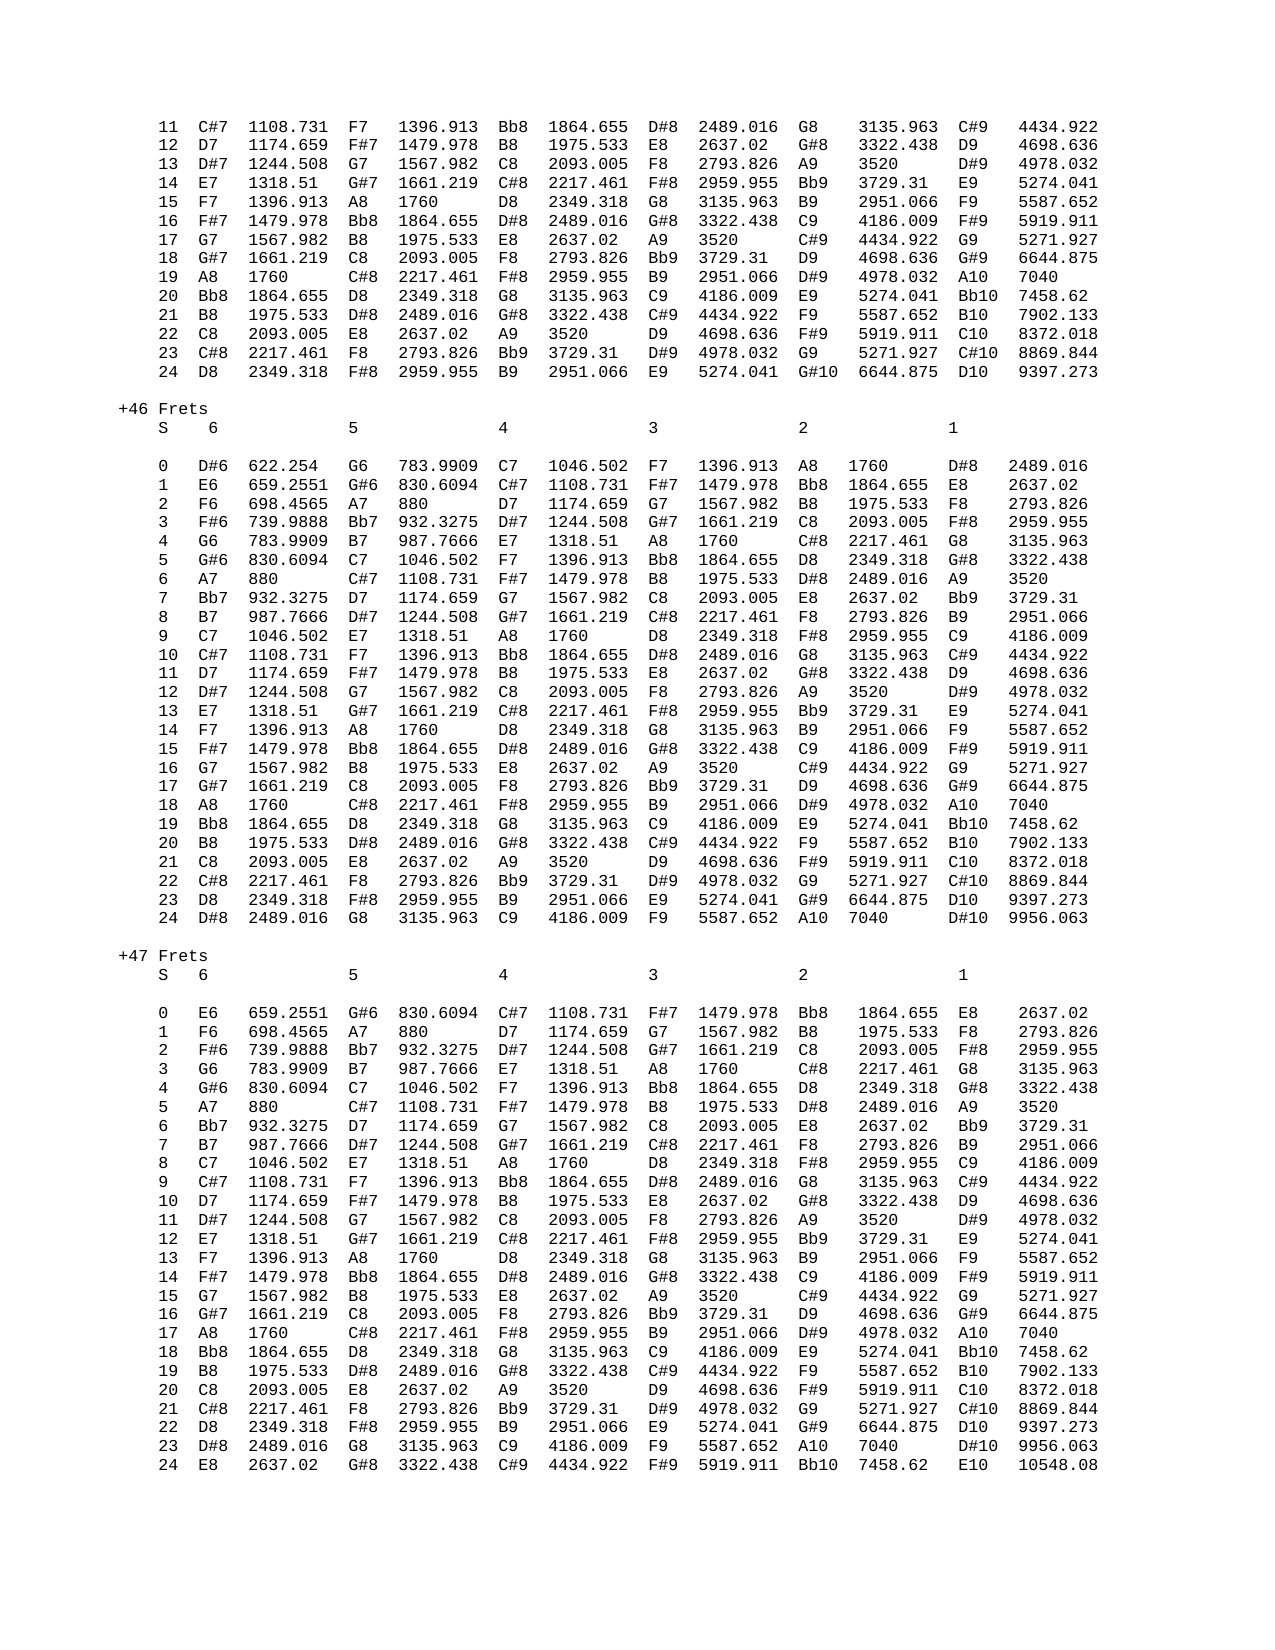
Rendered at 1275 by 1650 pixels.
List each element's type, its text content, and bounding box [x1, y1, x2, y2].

text 11 D#7 1244.508 G7 1567.982 C8 2093.005 F8 2793.826 A9 3520 D#9 4978.032 [118, 1212, 1157, 1231]
text 12 D7 1174.659 F#7 1479.978 B8 1975.533 E8 2637.02 G#8 3322.438 D9 4698.636 [118, 137, 1157, 156]
text 10 C#7 1108.731 F7 1396.913 Bb8 1864.655 D#8 2489.016 G8 3135.963 C#9 4434.922 [118, 646, 1157, 665]
text 20 C8 2093.005 E8 2637.02 A9 3520 D9 4698.636 F#9 5919.911 C10 8372.018 [118, 1381, 1157, 1400]
text 19 A8 1760 C#8 2217.461 F#8 2959.955 B9 2951.066 D#9 4978.032 A10 7040 [118, 269, 1157, 288]
text 3 G6 783.9909 B7 987.7666 E7 1318.51 A8 1760 C#8 2217.461 G8 3135.963 [118, 1061, 1157, 1080]
text 9 C#7 1108.731 F7 1396.913 Bb8 1864.655 D#8 2489.016 G8 3135.963 C#9 4434.922 [118, 1174, 1157, 1193]
text S 6 5 4 3 2 1 [118, 420, 1157, 439]
text 19 B8 1975.533 D#8 2489.016 G#8 3322.438 C#9 4434.922 F9 5587.652 B10 7902.133 [118, 1362, 1157, 1381]
text +46 Frets [118, 401, 1157, 420]
text 11 C#7 1108.731 F7 1396.913 Bb8 1864.655 D#8 2489.016 G8 3135.963 C#9 4434.922 [118, 118, 1157, 137]
text 0 E6 659.2551 G#6 830.6094 C#7 1108.731 F#7 1479.978 Bb8 1864.655 E8 2637.02 [118, 1004, 1157, 1023]
text S 6 5 4 3 2 1 [118, 967, 1157, 985]
text 6 Bb7 932.3275 D7 1174.659 G7 1567.982 C8 2093.005 E8 2637.02 Bb9 3729.31 [118, 1117, 1157, 1136]
text 24 E8 2637.02 G#8 3322.438 C#9 4434.922 F#9 5919.911 Bb10 7458.62 E10 10548.08 [118, 1457, 1157, 1476]
text 7 B7 987.7666 D#7 1244.508 G#7 1661.219 C#8 2217.461 F8 2793.826 B9 2951.066 [118, 1136, 1157, 1155]
text 17 G7 1567.982 B8 1975.533 E8 2637.02 A9 3520 C#9 4434.922 G9 5271.927 [118, 231, 1157, 250]
text 19 Bb8 1864.655 D8 2349.318 G8 3135.963 C9 4186.009 E9 5274.041 Bb10 7458.62 [118, 816, 1157, 834]
text 15 F#7 1479.978 Bb8 1864.655 D#8 2489.016 G#8 3322.438 C9 4186.009 F#9 5919.911 [118, 740, 1157, 759]
text 14 E7 1318.51 G#7 1661.219 C#8 2217.461 F#8 2959.955 Bb9 3729.31 E9 5274.041 [118, 175, 1157, 193]
text 18 Bb8 1864.655 D8 2349.318 G8 3135.963 C9 4186.009 E9 5274.041 Bb10 7458.62 [118, 1344, 1157, 1362]
text 22 D8 2349.318 F#8 2959.955 B9 2951.066 E9 5274.041 G#9 6644.875 D10 9397.273 [118, 1419, 1157, 1438]
text 20 B8 1975.533 D#8 2489.016 G#8 3322.438 C#9 4434.922 F9 5587.652 B10 7902.133 [118, 834, 1157, 853]
text 15 F7 1396.913 A8 1760 D8 2349.318 G8 3135.963 B9 2951.066 F9 5587.652 [118, 193, 1157, 212]
text 7 Bb7 932.3275 D7 1174.659 G7 1567.982 C8 2093.005 E8 2637.02 Bb9 3729.31 [118, 589, 1157, 608]
text 21 C#8 2217.461 F8 2793.826 Bb9 3729.31 D#9 4978.032 G9 5271.927 C#10 8869.844 [118, 1400, 1157, 1419]
text 13 D#7 1244.508 G7 1567.982 C8 2093.005 F8 2793.826 A9 3520 D#9 4978.032 [118, 156, 1157, 175]
text 12 E7 1318.51 G#7 1661.219 C#8 2217.461 F#8 2959.955 Bb9 3729.31 E9 5274.041 [118, 1231, 1157, 1249]
text 5 G#6 830.6094 C7 1046.502 F7 1396.913 Bb8 1864.655 D8 2349.318 G#8 3322.438 [118, 552, 1157, 571]
text 18 A8 1760 C#8 2217.461 F#8 2959.955 B9 2951.066 D#9 4978.032 A10 7040 [118, 797, 1157, 816]
text 12 D#7 1244.508 G7 1567.982 C8 2093.005 F8 2793.826 A9 3520 D#9 4978.032 [118, 684, 1157, 703]
text 16 G#7 1661.219 C8 2093.005 F8 2793.826 Bb9 3729.31 D9 4698.636 G#9 6644.875 [118, 1306, 1157, 1325]
text 21 C8 2093.005 E8 2637.02 A9 3520 D9 4698.636 F#9 5919.911 C10 8372.018 [118, 853, 1157, 872]
text 5 A7 880 C#7 1108.731 F#7 1479.978 B8 1975.533 D#8 2489.016 A9 3520 [118, 1098, 1157, 1117]
text 24 D#8 2489.016 G8 3135.963 C9 4186.009 F9 5587.652 A10 7040 D#10 9956.063 [118, 910, 1157, 929]
text 8 C7 1046.502 E7 1318.51 A8 1760 D8 2349.318 F#8 2959.955 C9 4186.009 [118, 1155, 1157, 1174]
text 15 G7 1567.982 B8 1975.533 E8 2637.02 A9 3520 C#9 4434.922 G9 5271.927 [118, 1287, 1157, 1306]
text 8 B7 987.7666 D#7 1244.508 G#7 1661.219 C#8 2217.461 F8 2793.826 B9 2951.066 [118, 608, 1157, 627]
text 4 G6 783.9909 B7 987.7666 E7 1318.51 A8 1760 C#8 2217.461 G8 3135.963 [118, 533, 1157, 552]
text 22 C#8 2217.461 F8 2793.826 Bb9 3729.31 D#9 4978.032 G9 5271.927 C#10 8869.844 [118, 872, 1157, 891]
text +47 Frets [118, 948, 1157, 967]
text 1 F6 698.4565 A7 880 D7 1174.659 G7 1567.982 B8 1975.533 F8 2793.826 [118, 1023, 1157, 1042]
text 9 C7 1046.502 E7 1318.51 A8 1760 D8 2349.318 F#8 2959.955 C9 4186.009 [118, 627, 1157, 646]
text 10 D7 1174.659 F#7 1479.978 B8 1975.533 E8 2637.02 G#8 3322.438 D9 4698.636 [118, 1193, 1157, 1212]
text 23 D8 2349.318 F#8 2959.955 B9 2951.066 E9 5274.041 G#9 6644.875 D10 9397.273 [118, 891, 1157, 910]
text 17 A8 1760 C#8 2217.461 F#8 2959.955 B9 2951.066 D#9 4978.032 A10 7040 [118, 1325, 1157, 1344]
text 13 F7 1396.913 A8 1760 D8 2349.318 G8 3135.963 B9 2951.066 F9 5587.652 [118, 1249, 1157, 1268]
text 14 F7 1396.913 A8 1760 D8 2349.318 G8 3135.963 B9 2951.066 F9 5587.652 [118, 721, 1157, 740]
text 0 D#6 622.254 G6 783.9909 C7 1046.502 F7 1396.913 A8 1760 D#8 2489.016 [118, 457, 1157, 476]
text 22 C8 2093.005 E8 2637.02 A9 3520 D9 4698.636 F#9 5919.911 C10 8372.018 [118, 326, 1157, 344]
text 24 D8 2349.318 F#8 2959.955 B9 2951.066 E9 5274.041 G#10 6644.875 D10 9397.273 [118, 363, 1157, 382]
text 21 B8 1975.533 D#8 2489.016 G#8 3322.438 C#9 4434.922 F9 5587.652 B10 7902.133 [118, 307, 1157, 326]
text 14 F#7 1479.978 Bb8 1864.655 D#8 2489.016 G#8 3322.438 C9 4186.009 F#9 5919.911 [118, 1268, 1157, 1287]
text 16 G7 1567.982 B8 1975.533 E8 2637.02 A9 3520 C#9 4434.922 G9 5271.927 [118, 759, 1157, 778]
text 23 C#8 2217.461 F8 2793.826 Bb9 3729.31 D#9 4978.032 G9 5271.927 C#10 8869.844 [118, 344, 1157, 363]
text 11 D7 1174.659 F#7 1479.978 B8 1975.533 E8 2637.02 G#8 3322.438 D9 4698.636 [118, 665, 1157, 684]
text 6 A7 880 C#7 1108.731 F#7 1479.978 B8 1975.533 D#8 2489.016 A9 3520 [118, 571, 1157, 589]
text 2 F6 698.4565 A7 880 D7 1174.659 G7 1567.982 B8 1975.533 F8 2793.826 [118, 495, 1157, 514]
text 16 F#7 1479.978 Bb8 1864.655 D#8 2489.016 G#8 3322.438 C9 4186.009 F#9 5919.911 [118, 212, 1157, 231]
text 20 Bb8 1864.655 D8 2349.318 G8 3135.963 C9 4186.009 E9 5274.041 Bb10 7458.62 [118, 288, 1157, 307]
text 13 E7 1318.51 G#7 1661.219 C#8 2217.461 F#8 2959.955 Bb9 3729.31 E9 5274.041 [118, 703, 1157, 721]
text 3 F#6 739.9888 Bb7 932.3275 D#7 1244.508 G#7 1661.219 C8 2093.005 F#8 2959.955 [118, 514, 1157, 533]
text 18 G#7 1661.219 C8 2093.005 F8 2793.826 Bb9 3729.31 D9 4698.636 G#9 6644.875 [118, 250, 1157, 269]
text 17 G#7 1661.219 C8 2093.005 F8 2793.826 Bb9 3729.31 D9 4698.636 G#9 6644.875 [118, 778, 1157, 797]
text 1 E6 659.2551 G#6 830.6094 C#7 1108.731 F#7 1479.978 Bb8 1864.655 E8 2637.02 [118, 476, 1157, 495]
text 2 F#6 739.9888 Bb7 932.3275 D#7 1244.508 G#7 1661.219 C8 2093.005 F#8 2959.955 [118, 1042, 1157, 1061]
text 4 G#6 830.6094 C7 1046.502 F7 1396.913 Bb8 1864.655 D8 2349.318 G#8 3322.438 [118, 1080, 1157, 1098]
text 23 D#8 2489.016 G8 3135.963 C9 4186.009 F9 5587.652 A10 7040 D#10 9956.063 [118, 1438, 1157, 1457]
